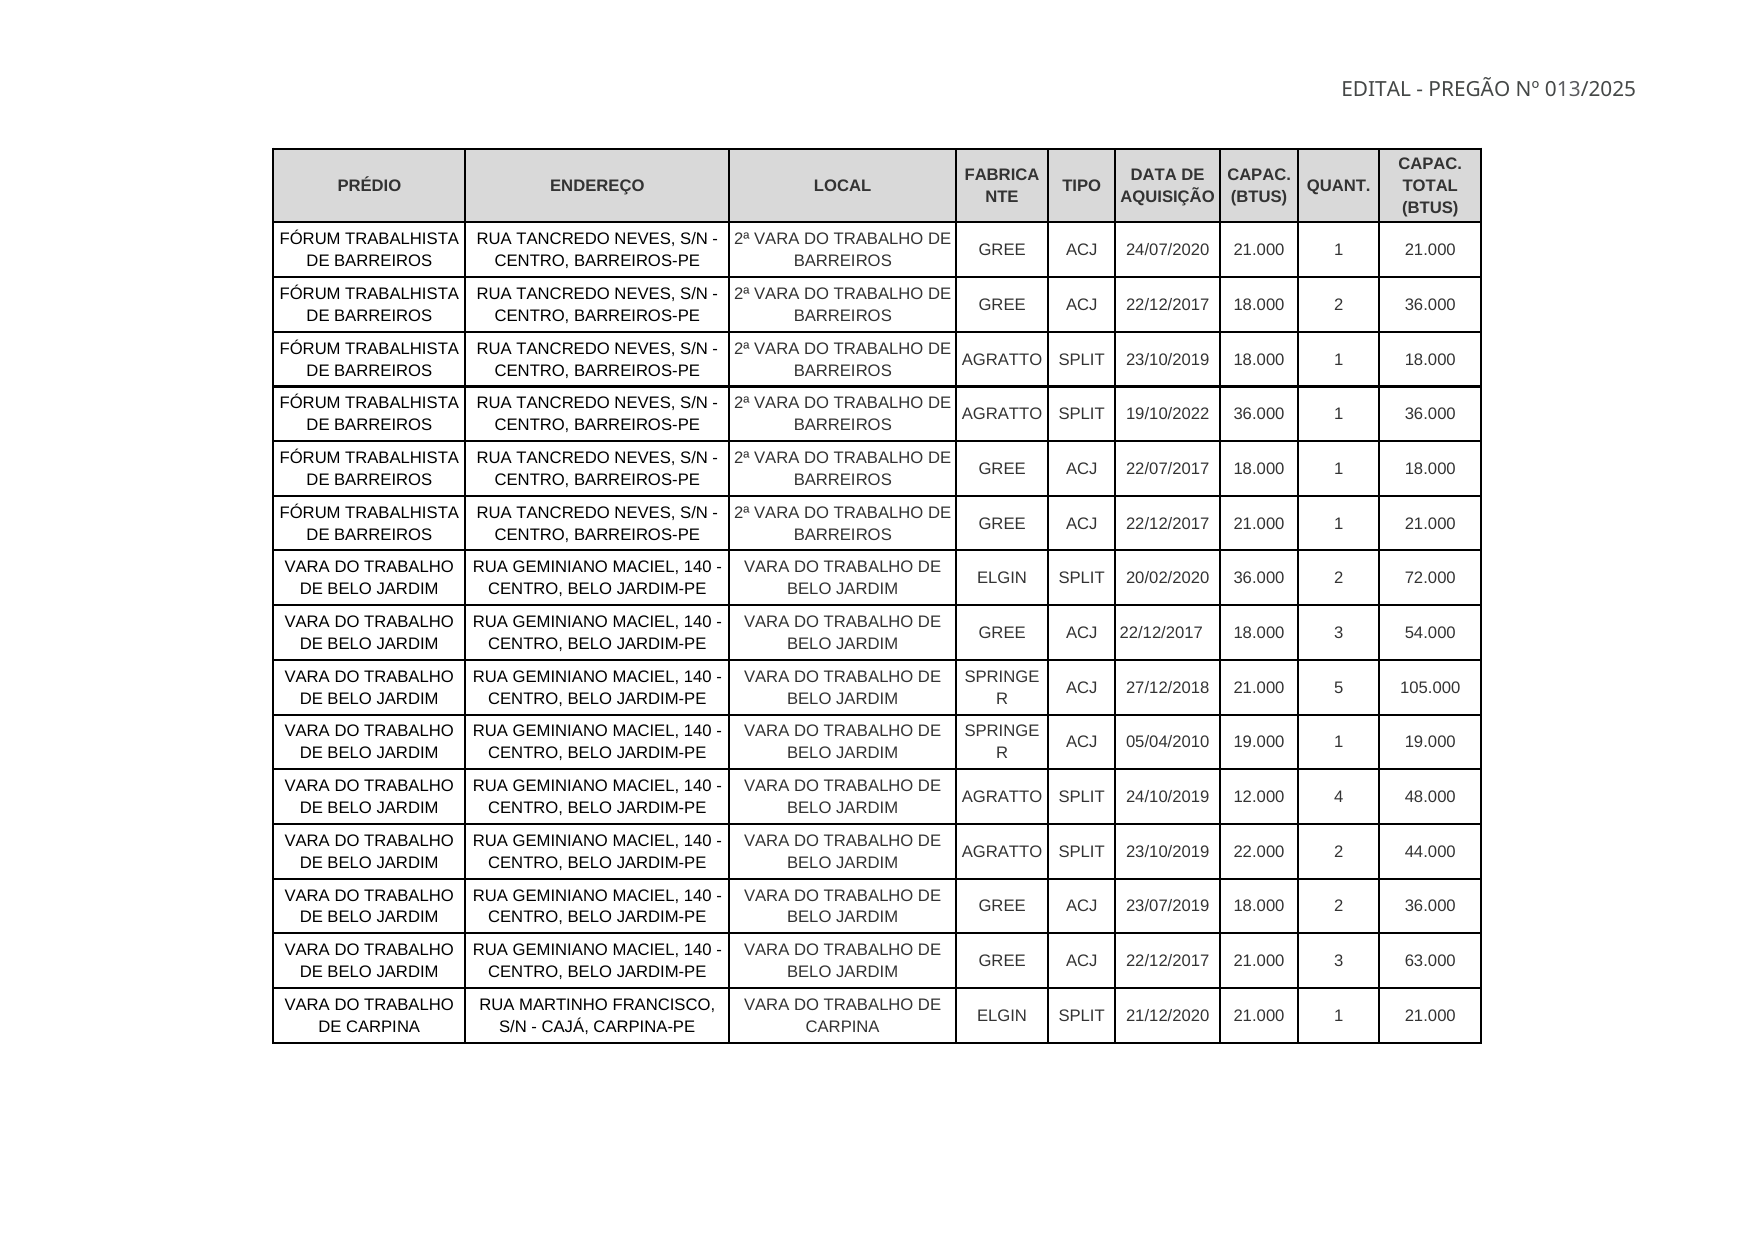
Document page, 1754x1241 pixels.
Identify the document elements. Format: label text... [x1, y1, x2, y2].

table_cell SPLIT [1049, 551, 1114, 604]
table_cell VARA DO TRABALHO DE BELO JARDIM [274, 770, 464, 823]
table_cell RUA TANCREDO NEVES, S/N - CENTRO, BARREIROS-PE [466, 223, 728, 276]
table_cell 36.000 [1221, 388, 1297, 440]
table_cell 1 [1299, 497, 1378, 549]
table_cell VARA DO TRABALHO DE BELO JARDIM [274, 880, 464, 932]
table_cell FÓRUM TRABALHISTA DE BARREIROS [274, 278, 464, 331]
table_cell AGRATTO [957, 388, 1047, 440]
table_cell 19/10/2022 [1116, 388, 1219, 440]
table_cell GREE [957, 497, 1047, 549]
table_cell VARA DO TRABALHO DE CARPINA [274, 989, 464, 1042]
table_cell 48.000 [1380, 770, 1480, 823]
table_cell ACJ [1049, 497, 1114, 549]
table_cell ACJ [1049, 661, 1114, 713]
table_cell FÓRUM TRABALHISTA DE BARREIROS [274, 223, 464, 276]
table_cell SPLIT [1049, 333, 1114, 385]
table_cell VARA DO TRABALHO DE CARPINA [730, 989, 955, 1042]
table_cell 21.000 [1380, 497, 1480, 549]
table_cell 22/12/2017 [1116, 934, 1219, 987]
table_cell AGRATTO [957, 770, 1047, 823]
table_cell VARA DO TRABALHO DE BELO JARDIM [730, 770, 955, 823]
table_cell 18.000 [1380, 333, 1480, 385]
table_cell RUA TANCREDO NEVES, S/N - CENTRO, BARREIROS-PE [466, 442, 728, 495]
table_cell 21/12/2020 [1116, 989, 1219, 1042]
table_cell VARA DO TRABALHO DE BELO JARDIM [730, 825, 955, 877]
table_cell 21.000 [1380, 989, 1480, 1042]
table_cell VARA DO TRABALHO DE BELO JARDIM [274, 716, 464, 768]
table_cell GREE [957, 223, 1047, 276]
table_cell 22/12/2017 [1116, 606, 1219, 659]
table_cell 2ª VARA DO TRABALHO DE BARREIROS [730, 223, 955, 276]
table_cell 2 [1299, 278, 1378, 331]
table_cell 2 [1299, 825, 1378, 877]
table_cell 18.000 [1221, 278, 1297, 331]
table_cell ACJ [1049, 880, 1114, 932]
table_cell 1 [1299, 388, 1378, 440]
table_cell FÓRUM TRABALHISTA DE BARREIROS [274, 333, 464, 385]
table_cell VARA DO TRABALHO DE BELO JARDIM [274, 934, 464, 987]
table_cell 12.000 [1221, 770, 1297, 823]
table_cell FÓRUM TRABALHISTA DE BARREIROS [274, 388, 464, 440]
table_cell 1 [1299, 223, 1378, 276]
table_cell AGRATTO [957, 825, 1047, 877]
table_header ENDEREÇO [466, 150, 728, 221]
table_header LOCAL [730, 150, 955, 221]
table_cell 22.000 [1221, 825, 1297, 877]
table_header TIPO [1049, 150, 1114, 221]
table_cell GREE [957, 934, 1047, 987]
table_cell ACJ [1049, 606, 1114, 659]
table_cell 19.000 [1221, 716, 1297, 768]
table_cell FÓRUM TRABALHISTA DE BARREIROS [274, 442, 464, 495]
table_cell 5 [1299, 661, 1378, 713]
table_cell 27/12/2018 [1116, 661, 1219, 713]
table_cell ACJ [1049, 934, 1114, 987]
table_cell SPLIT [1049, 825, 1114, 877]
table_cell GREE [957, 442, 1047, 495]
table_cell 36.000 [1380, 388, 1480, 440]
table_header PRÉDIO [274, 150, 464, 221]
table_cell 54.000 [1380, 606, 1480, 659]
table_cell 21.000 [1221, 934, 1297, 987]
table_cell RUA TANCREDO NEVES, S/N - CENTRO, BARREIROS-PE [466, 333, 728, 385]
table_cell VARA DO TRABALHO DE BELO JARDIM [274, 661, 464, 713]
table_cell 18.000 [1380, 442, 1480, 495]
table_cell VARA DO TRABALHO DE BELO JARDIM [274, 551, 464, 604]
table_cell 2 [1299, 551, 1378, 604]
table_cell VARA DO TRABALHO DE BELO JARDIM [730, 661, 955, 713]
table_cell 18.000 [1221, 442, 1297, 495]
table_cell 1 [1299, 333, 1378, 385]
table_cell GREE [957, 606, 1047, 659]
table_cell 72.000 [1380, 551, 1480, 604]
table_cell SPLIT [1049, 989, 1114, 1042]
table_cell SPRINGER [957, 716, 1047, 768]
table_cell VARA DO TRABALHO DE BELO JARDIM [274, 825, 464, 877]
table_cell 20/02/2020 [1116, 551, 1219, 604]
table_cell 19.000 [1380, 716, 1480, 768]
table_cell 2ª VARA DO TRABALHO DE BARREIROS [730, 388, 955, 440]
table_header FABRICANTE [957, 150, 1047, 221]
table_cell ACJ [1049, 223, 1114, 276]
table_cell FÓRUM TRABALHISTA DE BARREIROS [274, 497, 464, 549]
table_cell 22/07/2017 [1116, 442, 1219, 495]
table_cell 23/10/2019 [1116, 333, 1219, 385]
table_cell 3 [1299, 934, 1378, 987]
table_cell 36.000 [1221, 551, 1297, 604]
table_cell 23/10/2019 [1116, 825, 1219, 877]
table_cell 4 [1299, 770, 1378, 823]
table_cell ELGIN [957, 989, 1047, 1042]
table_cell SPLIT [1049, 770, 1114, 823]
table_cell RUA GEMINIANO MACIEL, 140 - CENTRO, BELO JARDIM-PE [466, 825, 728, 877]
table_cell SPRINGER [957, 661, 1047, 713]
table_cell 1 [1299, 716, 1378, 768]
table_cell RUA GEMINIANO MACIEL, 140 - CENTRO, BELO JARDIM-PE [466, 770, 728, 823]
table_cell 36.000 [1380, 278, 1480, 331]
table_cell VARA DO TRABALHO DE BELO JARDIM [730, 880, 955, 932]
table_cell 2ª VARA DO TRABALHO DE BARREIROS [730, 278, 955, 331]
table_cell VARA DO TRABALHO DE BELO JARDIM [730, 606, 955, 659]
table_cell SPLIT [1049, 388, 1114, 440]
table_cell 21.000 [1221, 661, 1297, 713]
table_cell 105.000 [1380, 661, 1480, 713]
table_cell ACJ [1049, 278, 1114, 331]
table_cell RUA TANCREDO NEVES, S/N - CENTRO, BARREIROS-PE [466, 278, 728, 331]
table_cell 1 [1299, 442, 1378, 495]
table_cell ELGIN [957, 551, 1047, 604]
table_cell ACJ [1049, 716, 1114, 768]
table_cell RUA GEMINIANO MACIEL, 140 - CENTRO, BELO JARDIM-PE [466, 551, 728, 604]
table_cell 18.000 [1221, 333, 1297, 385]
table_cell AGRATTO [957, 333, 1047, 385]
table_cell 22/12/2017 [1116, 278, 1219, 331]
table_header CAPAC. TOTAL (BTUS) [1380, 150, 1480, 221]
table_cell VARA DO TRABALHO DE BELO JARDIM [274, 606, 464, 659]
table_cell 18.000 [1221, 880, 1297, 932]
table_cell 24/07/2020 [1116, 223, 1219, 276]
table_cell RUA GEMINIANO MACIEL, 140 - CENTRO, BELO JARDIM-PE [466, 934, 728, 987]
table_cell 21.000 [1380, 223, 1480, 276]
table_cell 36.000 [1380, 880, 1480, 932]
table_cell RUA GEMINIANO MACIEL, 140 - CENTRO, BELO JARDIM-PE [466, 661, 728, 713]
table_cell 21.000 [1221, 497, 1297, 549]
table_cell 2ª VARA DO TRABALHO DE BARREIROS [730, 497, 955, 549]
table_cell 44.000 [1380, 825, 1480, 877]
table_header CAPAC. (BTUS) [1221, 150, 1297, 221]
table_cell GREE [957, 880, 1047, 932]
table_cell 63.000 [1380, 934, 1480, 987]
table_cell VARA DO TRABALHO DE BELO JARDIM [730, 934, 955, 987]
table_cell RUA GEMINIANO MACIEL, 140 - CENTRO, BELO JARDIM-PE [466, 606, 728, 659]
table_cell RUA GEMINIANO MACIEL, 140 - CENTRO, BELO JARDIM-PE [466, 716, 728, 768]
table_cell ACJ [1049, 442, 1114, 495]
table_cell 24/10/2019 [1116, 770, 1219, 823]
table_header DATA DE AQUISIÇÃO [1116, 150, 1219, 221]
table_cell RUA MARTINHO FRANCISCO, S/N - CAJÁ, CARPINA-PE [466, 989, 728, 1042]
table_cell 23/07/2019 [1116, 880, 1219, 932]
table_cell VARA DO TRABALHO DE BELO JARDIM [730, 716, 955, 768]
table_cell 05/04/2010 [1116, 716, 1219, 768]
table_header QUANT. [1299, 150, 1378, 221]
table_cell RUA TANCREDO NEVES, S/N - CENTRO, BARREIROS-PE [466, 497, 728, 549]
table_cell 2ª VARA DO TRABALHO DE BARREIROS [730, 442, 955, 495]
table_cell RUA GEMINIANO MACIEL, 140 - CENTRO, BELO JARDIM-PE [466, 880, 728, 932]
table_cell GREE [957, 278, 1047, 331]
table_cell RUA TANCREDO NEVES, S/N - CENTRO, BARREIROS-PE [466, 388, 728, 440]
table_cell VARA DO TRABALHO DE BELO JARDIM [730, 551, 955, 604]
table_cell 1 [1299, 989, 1378, 1042]
table_cell 21.000 [1221, 989, 1297, 1042]
table_cell 2ª VARA DO TRABALHO DE BARREIROS [730, 333, 955, 385]
table_cell 22/12/2017 [1116, 497, 1219, 549]
table_cell 3 [1299, 606, 1378, 659]
table_cell 18.000 [1221, 606, 1297, 659]
table_cell 2 [1299, 880, 1378, 932]
table_cell 21.000 [1221, 223, 1297, 276]
